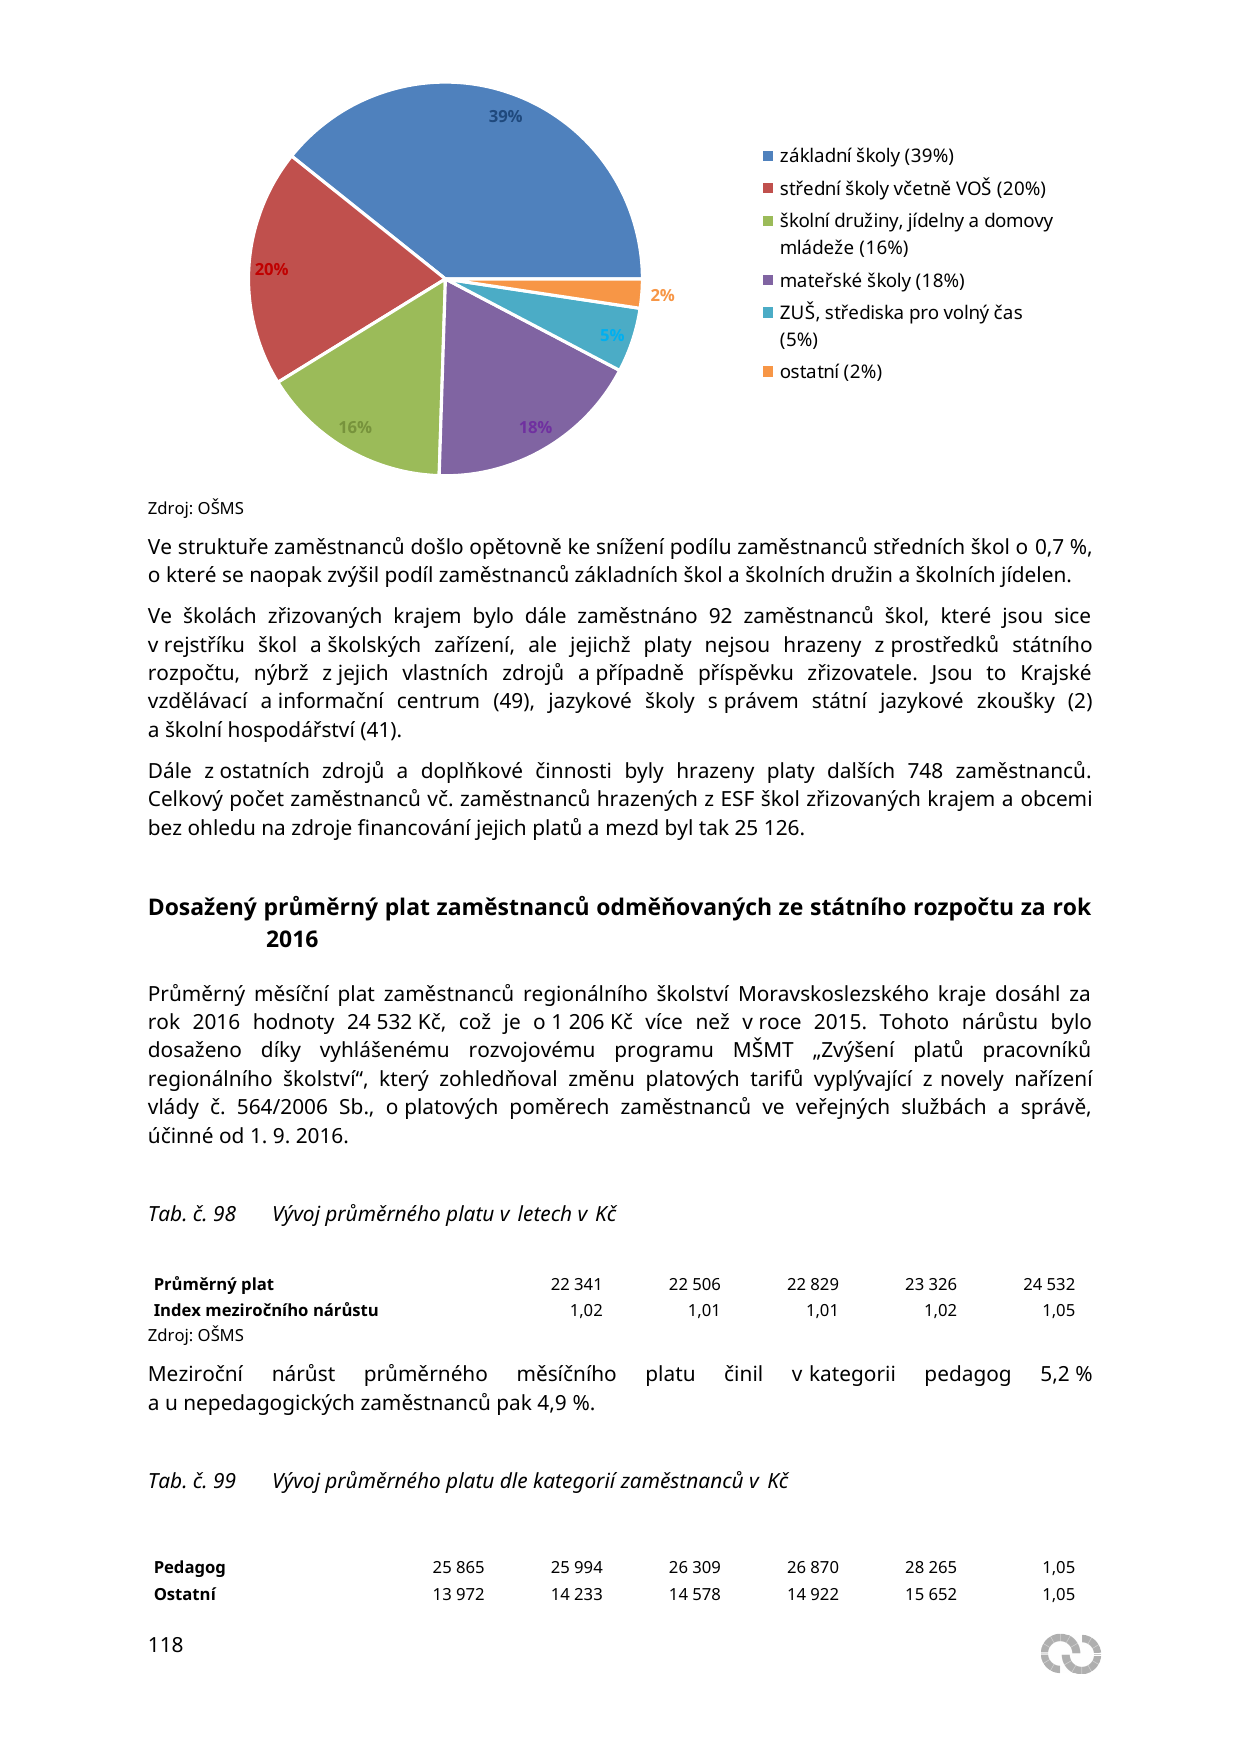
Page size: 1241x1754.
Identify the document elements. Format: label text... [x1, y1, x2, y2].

table_cell 28 265 [857, 1555, 974, 1580]
table_cell Ostatní [148, 1581, 383, 1607]
text Průměrný měsíční plat zaměstnanců regionálního školství Moravskoslezského kraje dosáhl za rok 2016 hodnoty 24 532 Kč, což je o 1 206 Kč více než v roce 2015. Tohoto nárůstu bylo dosaženo díky vyhlášenému rozvojovému programu MŠMT „Zvýšení platů pracovníků regionálního školství“, který zohledňoval změnu platových tarifů vyplývající z novely nařízení vlády č. 564/2006 Sb., o platových poměrech zaměstnanců ve veřejných službách a správě, účinné od 1. 9. 2016. [148, 979, 1092, 1149]
table_cell 1,02 [503, 1298, 620, 1323]
table_cell 25 994 [503, 1555, 620, 1580]
table_header 2012 [384, 1508, 502, 1553]
text Ve školách zřizovaných krajem bylo dále zaměstnáno 92 zaměstnanců škol, které jsou sice v rejstříku škol a školských zařízení, ale jejichž platy nejsou hrazeny z prostředků státního rozpočtu, nýbrž z jejich vlastních zdrojů a případně příspěvku zřizovatele. Jsou to Krajské vzdělávací a informační centrum (49), jazykové školy s právem státní jazykové zkoušky (2) a školní hospodářství (41). [148, 601, 1092, 743]
table_cell 1,05 [975, 1298, 1092, 1323]
table_header Index 2016/2015 [975, 1508, 1092, 1553]
table_cell 26 309 [621, 1555, 738, 1580]
table_cell 1,05 [975, 1581, 1092, 1607]
table_cell 24 532 [975, 1271, 1092, 1296]
subtitle Dosažený průměrný plat zaměstnanců odměňovaných ze státního rozpočtu za rok 2016 [148, 891, 1092, 954]
table_cell 1,02 [857, 1298, 974, 1323]
table_cell 1,01 [739, 1298, 856, 1323]
table_header 2013 [621, 1241, 738, 1270]
list Vývoj průměrného platu dle kategorií zaměstnanců v Kč [148, 1466, 1092, 1494]
table_cell Index meziročního nárůstu [148, 1298, 502, 1323]
table_cell 14 922 [739, 1581, 856, 1607]
text Meziroční nárůst průměrného měsíčního platu činil v kategorii pedagog 5,2 % a u nepedagogických zaměstnanců pak 4,9 %. [148, 1359, 1092, 1416]
text Zdroj: OŠMS [148, 497, 1092, 519]
text Ve struktuře zaměstnanců došlo opětovně ke snížení podílu zaměstnanců středních škol o 0,7 %, o které se naopak zvýšil podíl zaměstnanců základních škol a školních družin a školních jídelen. [148, 532, 1092, 589]
table_header 2015 [739, 1508, 856, 1553]
text Zdroj: OŠMS [148, 1324, 1092, 1347]
table_cell 14 233 [503, 1581, 620, 1607]
text Dále z ostatních zdrojů a doplňkové činnosti byly hrazeny platy dalších 748 zaměstnanců. Celkový počet zaměstnanců vč. zaměstnanců hrazených z ESF škol zřizovaných krajem a obcemi bez ohledu na zdroje financování jejich platů a mezd byl tak 25 126. [148, 756, 1092, 841]
table_cell 13 972 [384, 1581, 502, 1607]
table_header 2015 [857, 1241, 974, 1270]
table_header 2016 [975, 1241, 1092, 1270]
table_cell 1,01 [621, 1298, 738, 1323]
table_cell 15 652 [857, 1581, 974, 1607]
list Vývoj průměrného platu v letech v Kč [148, 1199, 1092, 1228]
table_header 2014 [739, 1241, 856, 1270]
table_cell 22 829 [739, 1271, 856, 1296]
table_cell 14 578 [621, 1581, 738, 1607]
table_header 2013 [503, 1508, 620, 1553]
table_header 2014 [621, 1508, 738, 1553]
table_cell Pedagog [148, 1555, 383, 1580]
table_header 2012 [503, 1241, 620, 1270]
table_header Platy [148, 1241, 502, 1270]
table_cell 26 870 [739, 1555, 856, 1580]
table_header Kategorie [148, 1508, 383, 1553]
table_header 2016 [857, 1508, 974, 1553]
table_cell 25 865 [384, 1555, 502, 1580]
table_cell 22 506 [621, 1271, 738, 1296]
table_cell 1,05 [975, 1555, 1092, 1580]
table_cell Průměrný plat [148, 1271, 502, 1296]
table_cell 22 341 [503, 1271, 620, 1296]
table_cell 23 326 [857, 1271, 974, 1296]
